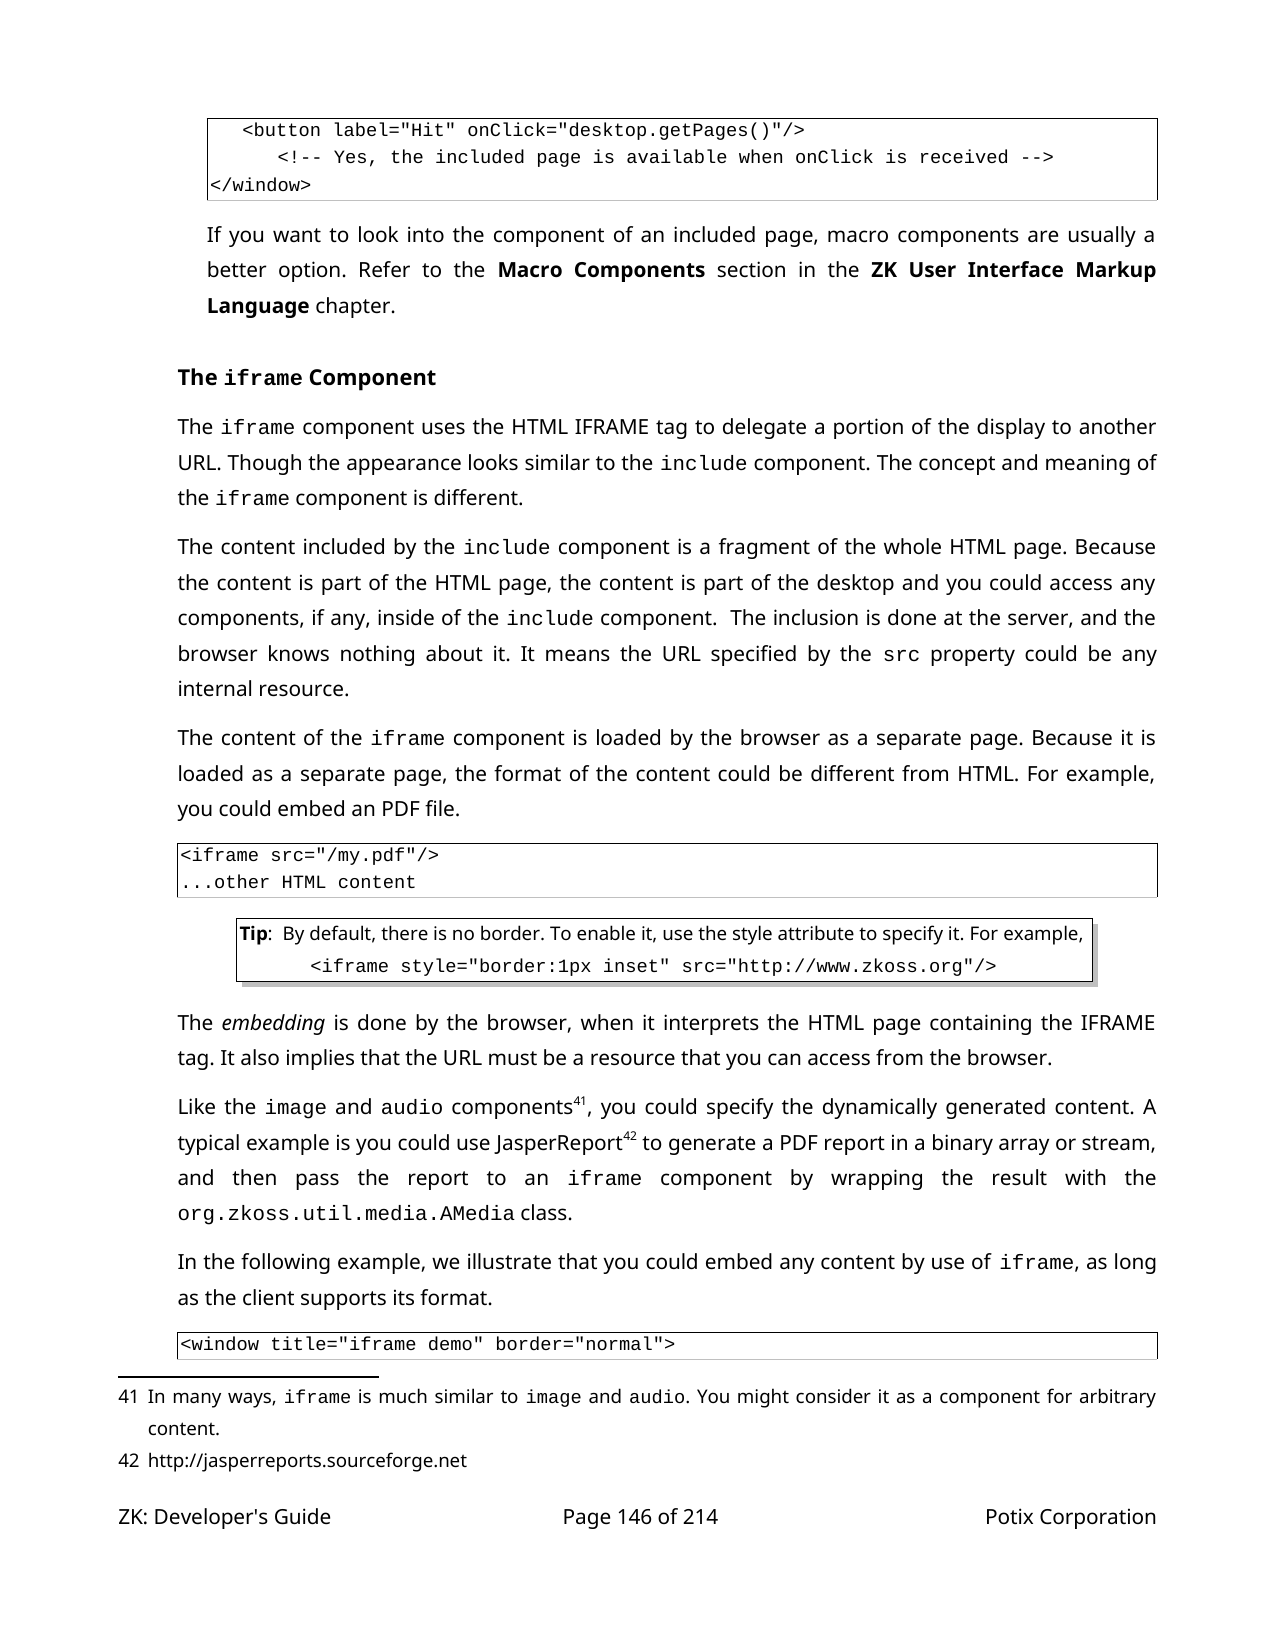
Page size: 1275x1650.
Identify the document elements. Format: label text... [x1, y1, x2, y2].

text <iframe src="/my.pdf"/> [178, 844, 1157, 867]
subtitle The iframe Component [177, 362, 1157, 392]
text If you want to look into the component of an included page, macro components are usually a better option. Refer to the Macro Components section in the ZK User Interface Markup Language chapter. [207, 220, 1157, 319]
text <button label="Hit" onClick="desktop.getPages()"/> [208, 119, 1157, 142]
text In many ways, iframe is much similar to image and audio. You might consider it as a component for arbitrary content. [118, 1383, 1157, 1441]
text The content included by the include component is a fragment of the whole HTML page. Because the content is part of the HTML page, the content is part of the desktop and you could access any components, if any, inside of the include component. The inclusion is done at the server, and the browser knows nothing about it. It means the URL specified by the src property could be any internal resource. [177, 532, 1157, 702]
text <window title="iframe demo" border="normal"> [178, 1333, 1157, 1359]
text The embedding is done by the browser, when it interprets the HTML page containing the IFRAME tag. It also implies that the URL must be a resource that you can access from the browser. [177, 1008, 1157, 1071]
text Like the image and audio components, you could specify the dynamically generated content. A typical example is you could use JasperReport to generate a PDF report in a binary array or stream, and then pass the report to an iframe component by wrapping the result with the org.zkoss.util.media.AMedia class. [177, 1092, 1157, 1227]
text The content of the iframe component is loaded by the browser as a separate page. Because it is loaded as a separate page, the format of the content could be different from HTML. For example, you could embed an PDF file. [177, 723, 1157, 822]
text <!-- Yes, the included page is available when onClick is received --> [208, 145, 1157, 169]
text In the following example, we illustrate that you could embed any content by use of iframe, as long as the client supports its format. [177, 1247, 1157, 1311]
text http://jasperreports.sourceforge.net [118, 1447, 1157, 1473]
text Tip: By default, there is no border. To enable it, use the style attribute to specify it. For example, <iframe style="border:1px inset" src="http://www.zkoss.org"/> [237, 919, 1092, 981]
text </window> [208, 172, 1157, 200]
text ...other HTML content [178, 870, 1157, 897]
text The iframe component uses the HTML IFRAME tag to delegate a portion of the display to another URL. Though the appearance looks similar to the include component. The concept and meaning of the iframe component is different. [177, 412, 1157, 512]
